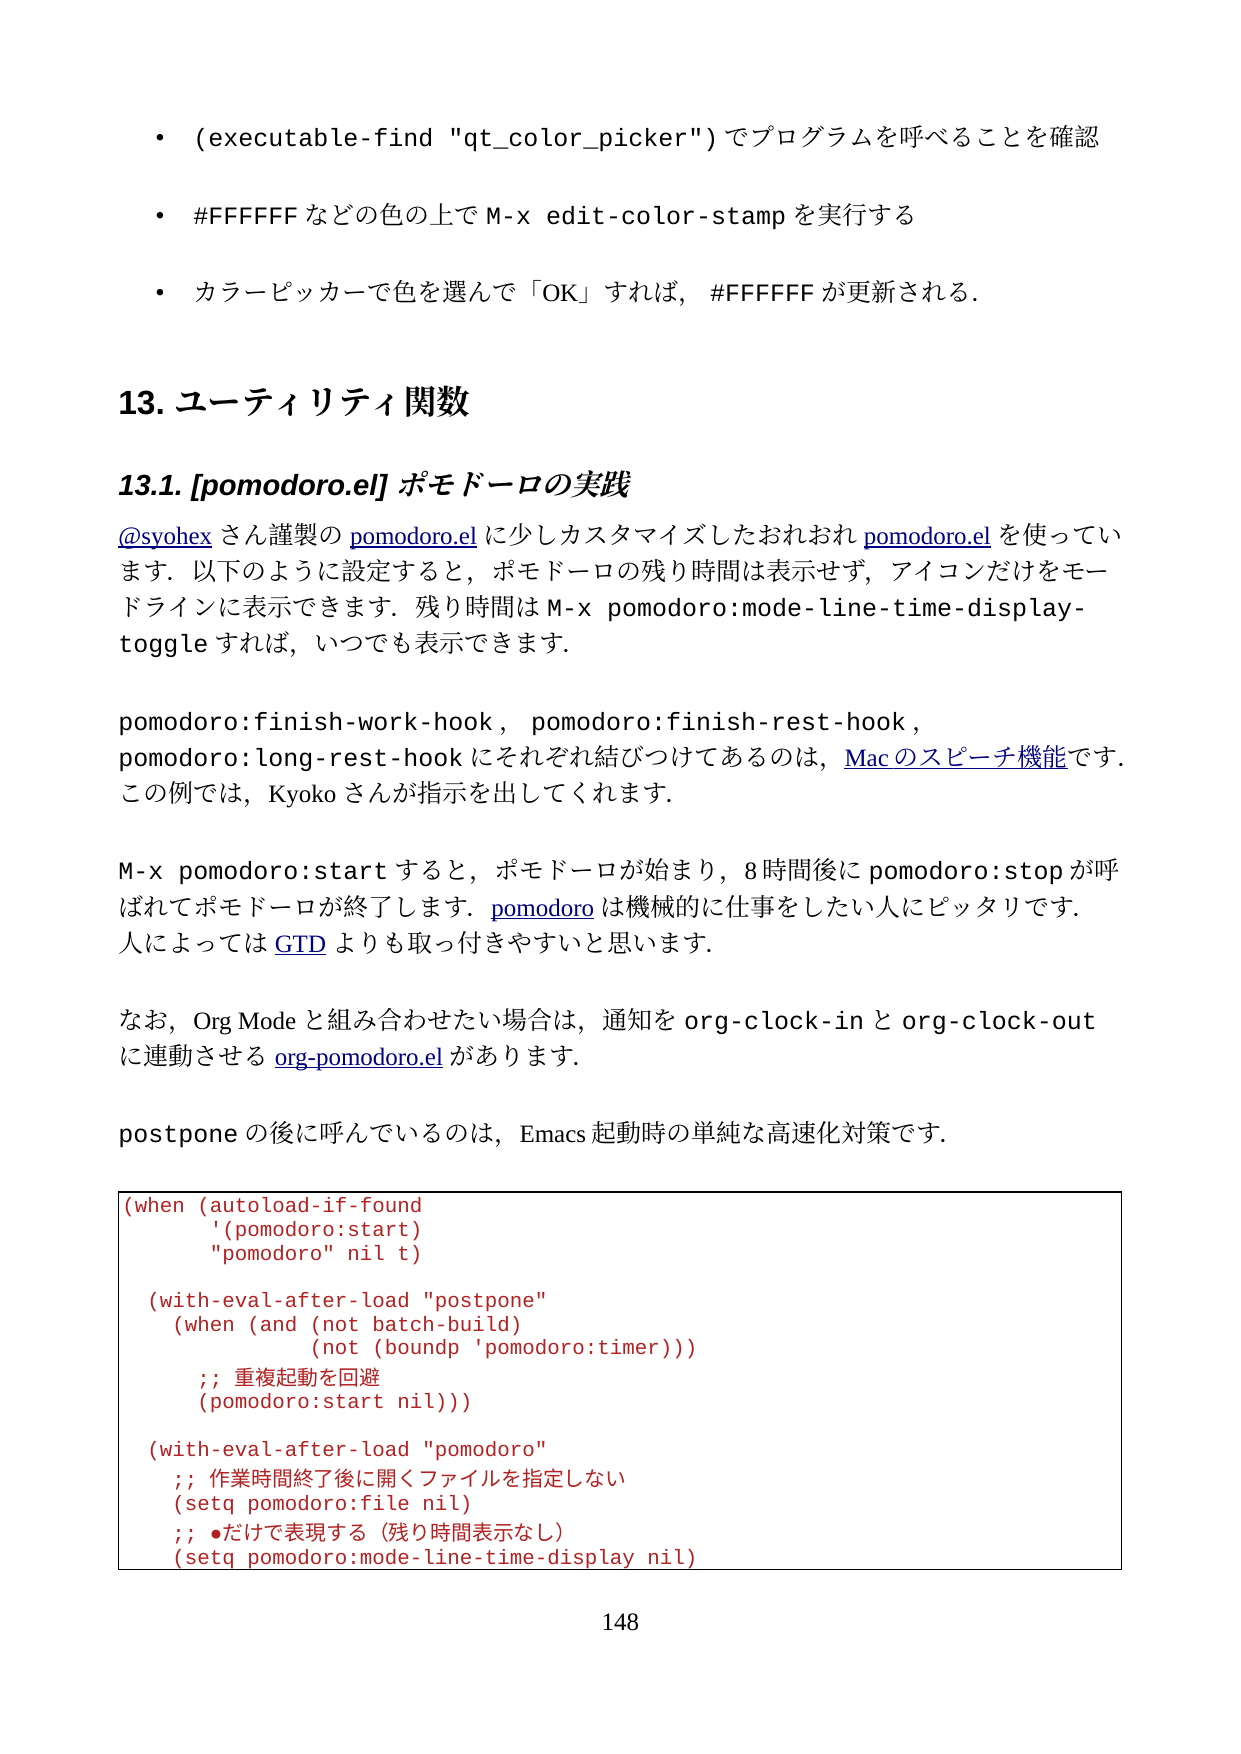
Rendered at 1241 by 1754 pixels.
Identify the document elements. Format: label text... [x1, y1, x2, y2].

text (when (autoload-if-found [119, 1193, 1121, 1215]
text なお，Org Mode と組み合わせたい場合は，通知を org-clock-in と org-clock-out に連動させる org-pomodoro.el があります． [118, 1000, 1122, 1101]
text "pomodoro" nil t) [119, 1239, 1121, 1262]
text (when (and (not batch-build) [119, 1309, 1121, 1333]
text (with-eval-after-load "postpone" [119, 1286, 1121, 1309]
text @syohex さん謹製の pomodoro.el に少しカスタマイズしたおれおれ pomodoro.el を使っています．以下のように設定すると，ポモドーロの残り時間は表示せず，アイコンだけをモードラインに表示できます．残り時間は M-x pomodoro:mode-line-time-display-toggle すれば，いつでも表示できます． [118, 516, 1122, 689]
text (with-eval-after-load "pomodoro" [119, 1434, 1121, 1458]
text (not (boundp 'pomodoro:timer))) [119, 1333, 1121, 1357]
list #FFFFFF などの色の上で M-x edit-color-stamp を実行する [156, 196, 1122, 261]
text (setq pomodoro:mode-line-time-display nil) [119, 1543, 1121, 1569]
subtitle [pomodoro.el] ポモドーロの実践 [118, 461, 1122, 503]
text ;; 作業時間終了後に開くファイルを指定しない [119, 1458, 1121, 1489]
text '(pomodoro:start) [119, 1215, 1121, 1239]
text ;; 重複起動を回避 [119, 1357, 1121, 1387]
text pomodoro:finish-work-hook ， pomodoro:finish-rest-hook ， pomodoro:long-rest-hook にそれぞれ結びつけてあるのは，Macのスピーチ機能です．この例では，Kyoko さんが指示を出してくれます． [118, 701, 1122, 838]
list カラーピッカーで色を選んで「OK」すれば， #FFFFFF が更新される． [156, 273, 1122, 338]
text ;; ●だけで表現する（残り時間表示なし） [119, 1512, 1121, 1543]
text postpone の後に呼んでいるのは，Emacs起動時の単純な高速化対策です． [118, 1114, 1122, 1179]
text M-x pomodoro:start すると，ポモドーロが始まり，8時間後に pomodoro:stop が呼ばれてポモドーロが終了します．pomodoro は機械的に仕事をしたい人にピッタリです．人によっては GTD よりも取っ付きやすいと思います． [118, 851, 1122, 988]
subtitle ユーティリティ関数 [118, 376, 1122, 424]
text (pomodoro:start nil))) [119, 1387, 1121, 1411]
list (executable-find "qt_color_picker") でプログラムを呼べることを確認 [156, 118, 1122, 183]
text (setq pomodoro:file nil) [119, 1489, 1121, 1512]
